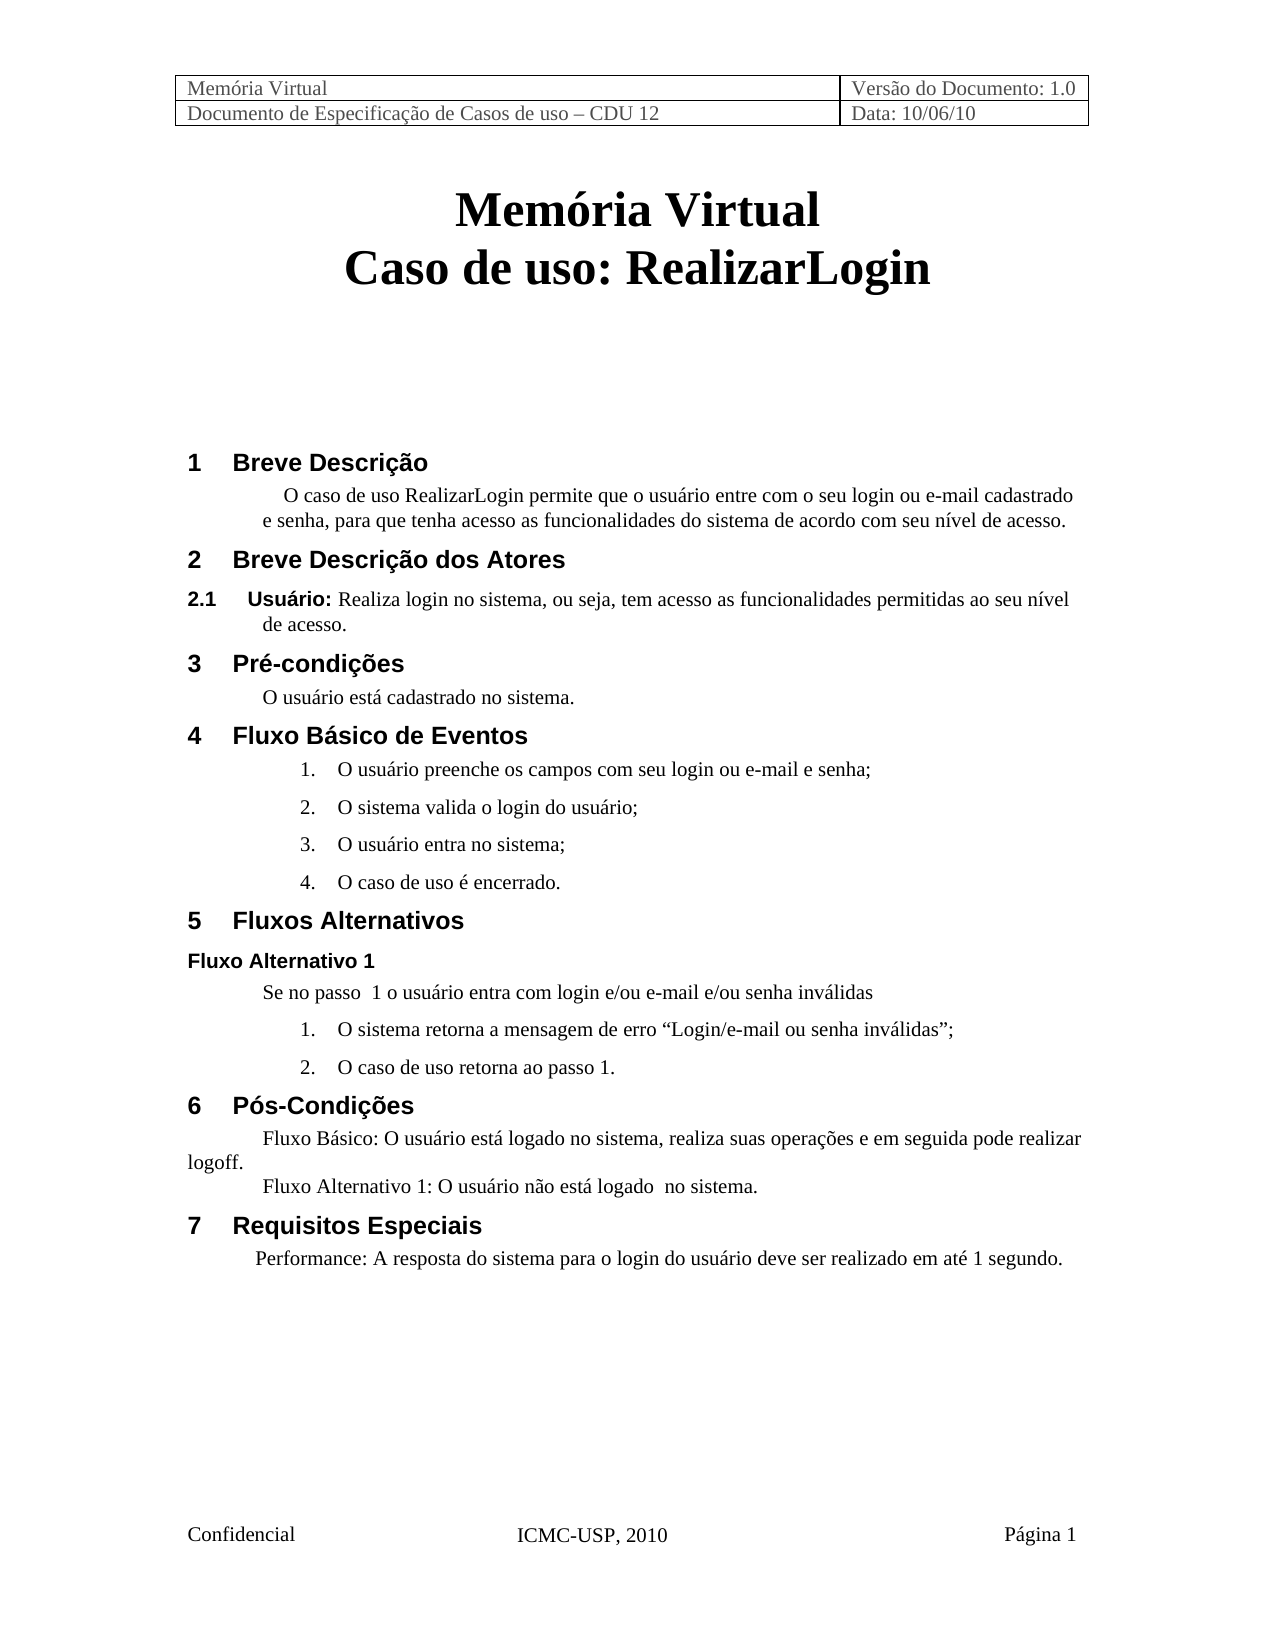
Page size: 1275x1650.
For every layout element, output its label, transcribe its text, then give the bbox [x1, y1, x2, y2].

list O usuário preenche os campos com seu login ou e-mail e senha; [300, 756, 1087, 781]
text Performance: A resposta do sistema para o login do usuário deve ser realizado em até 1 segundo. [187, 1246, 1087, 1270]
subtitle Fluxo Alternativo 1 [187, 947, 1087, 972]
subtitle Fluxo Básico de Eventos [187, 721, 1087, 750]
text Fluxo Alternativo 1: O usuário não está logado no sistema. [187, 1174, 1087, 1198]
subtitle Breve Descrição dos Atores [187, 545, 1087, 574]
subtitle Breve Descrição [187, 447, 1087, 476]
subtitle Fluxos Alternativos [187, 906, 1087, 935]
text O caso de uso RealizarLogin permite que o usuário entre com o seu login ou e-mail cadastrado e senha, para que tenha acesso as funcionalidades do sistema de acordo com seu nível de acesso. [262, 482, 1087, 532]
list O usuário entra no sistema; [300, 831, 1087, 856]
text Fluxo Básico: O usuário está logado no sistema, realiza suas operações e em seguida pode realizar logoff. [187, 1126, 1087, 1174]
list O sistema valida o login do usuário; [300, 794, 1087, 819]
subtitle Usuário: Realiza login no sistema, ou seja, tem acesso as funcionalidades permitidas ao seu nível de acesso. [187, 586, 1087, 636]
subtitle Pós-Condições [187, 1091, 1087, 1120]
list O caso de uso é encerrado. [300, 869, 1087, 894]
subtitle Requisitos Especiais [187, 1211, 1087, 1240]
list O caso de uso retorna ao passo 1. [300, 1054, 1087, 1079]
text Se no passo 1 o usuário entra com login e/ou e-mail e/ou senha inválidas [262, 979, 1087, 1004]
title Memória Virtual Caso de uso: RealizarLogin [187, 180, 1087, 295]
text O usuário está cadastrado no sistema. [262, 684, 1087, 709]
subtitle Pré-condições [187, 649, 1087, 677]
list O sistema retorna a mensagem de erro “Login/e-mail ou senha inválidas”; [300, 1016, 1087, 1041]
